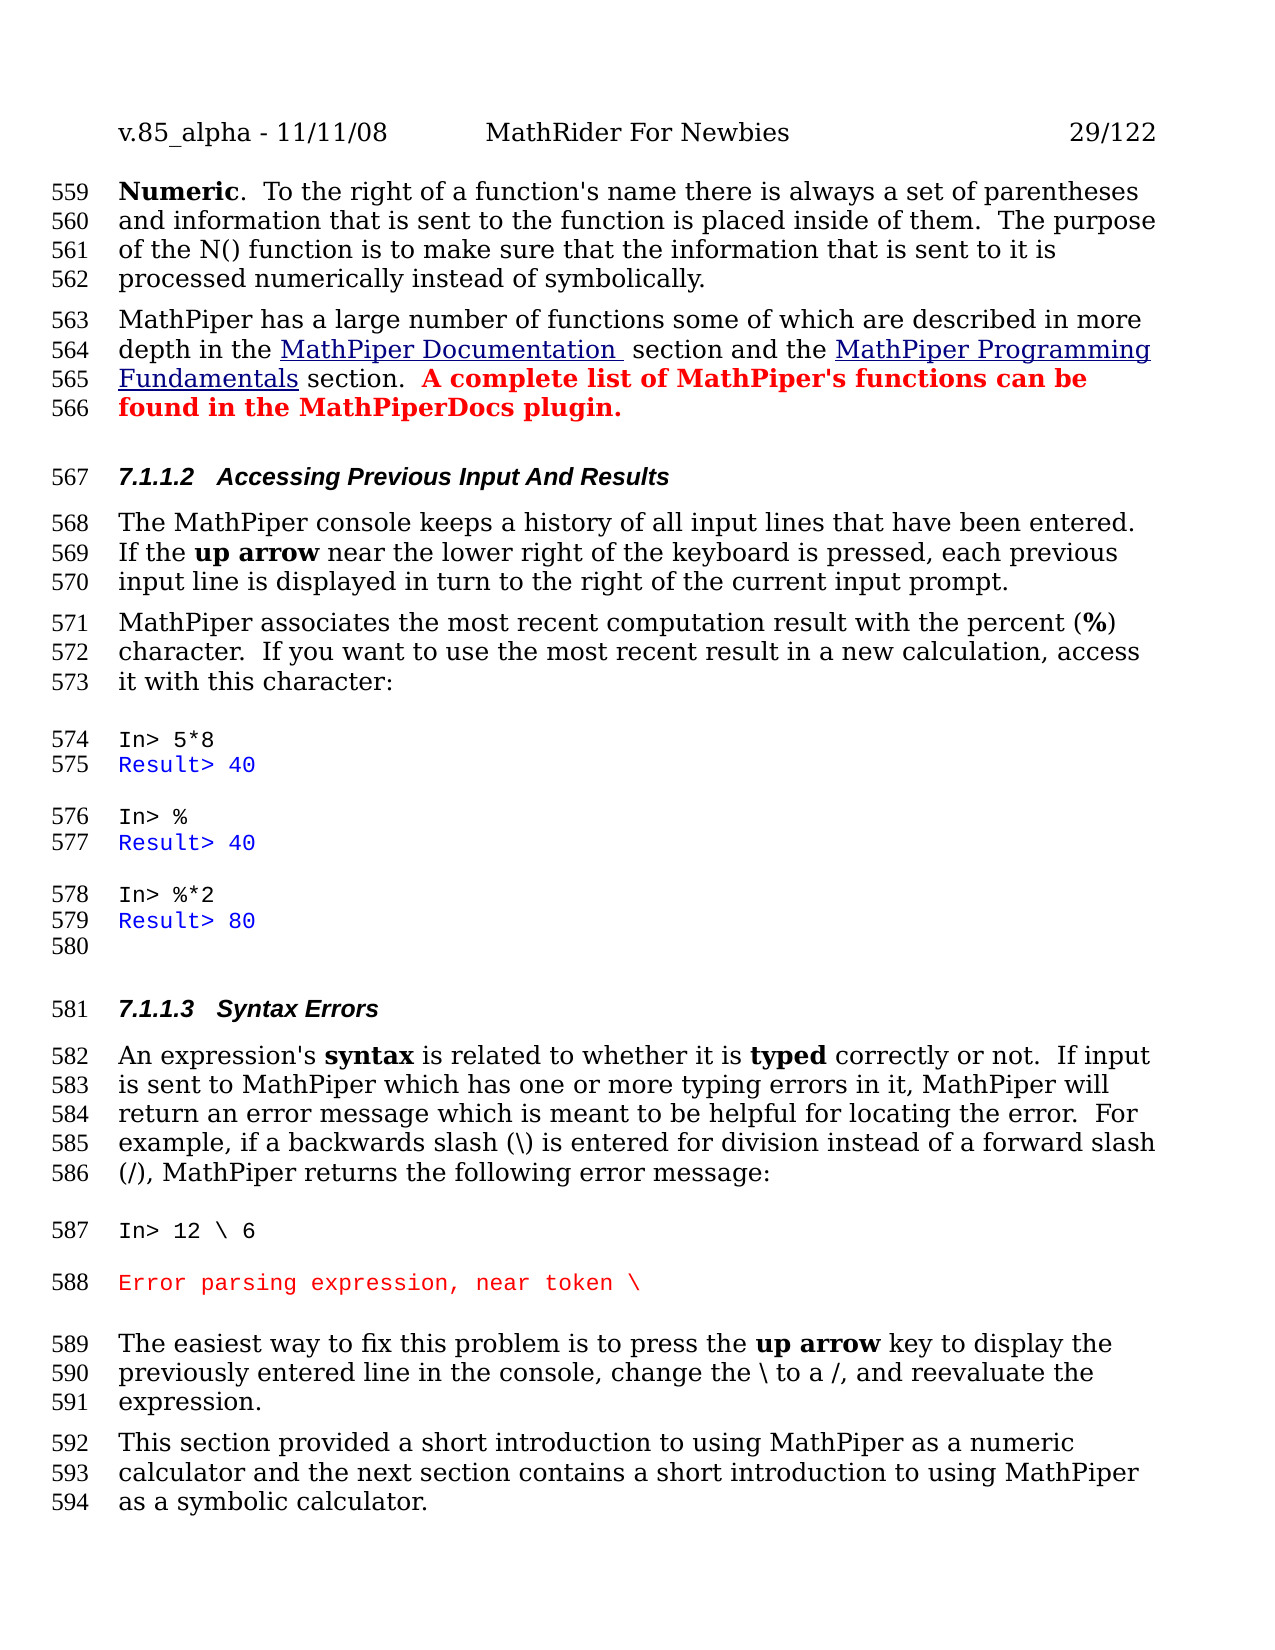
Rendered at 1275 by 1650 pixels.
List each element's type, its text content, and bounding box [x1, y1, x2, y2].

text Numeric. To the right of a function's name there is always a set of parentheses and information that is sent to the function is placed inside of them. The purpose of the N() function is to make sure that the information that is sent to it is processed numerically instead of symbolically. [118, 177, 1157, 294]
text The easiest way to fix this problem is to press the up arrow key to display the previously entered line in the console, change the \ to a /, and reevaluate the expression. [118, 1329, 1157, 1416]
text Error parsing expression, near token \ [118, 1271, 1157, 1297]
subtitle Syntax Errors [118, 994, 1157, 1023]
text In> 12 \ 6 [118, 1219, 1157, 1245]
text In> %*2 [118, 883, 1157, 909]
text Result> 40 [118, 754, 1157, 780]
subtitle Accessing Previous Input And Results [118, 462, 1157, 490]
text In> 5*8 [118, 728, 1157, 754]
text Result> 40 [118, 832, 1157, 858]
text The MathPiper console keeps a history of all input lines that have been entered. If the up arrow near the lower right of the keyboard is pressed, each previous input line is displayed in turn to the right of the current input prompt. [118, 508, 1157, 596]
text MathPiper associates the most recent computation result with the percent (%) character. If you want to use the most recent result in a new calculation, access it with this character: [118, 608, 1157, 696]
text Result> 80 [118, 909, 1157, 935]
text In> % [118, 806, 1157, 832]
text MathPiper has a large number of functions some of which are described in more depth in the MathPiper Documentation section and the MathPiper Programming Fundamentals section. A complete list of MathPiper's functions can be found in the MathPiperDocs plugin. [118, 306, 1157, 423]
text An expression's syntax is related to whether it is typed correctly or not. If input is sent to MathPiper which has one or more typing errors in it, MathPiper will return an error message which is meant to be helpful for locating the error. For example, if a backwards slash (\) is entered for division instead of a forward slash (/), MathPiper returns the following error message: [118, 1041, 1157, 1187]
text This section provided a short introduction to using MathPiper as a numeric calculator and the next section contains a short introduction to using MathPiper as a symbolic calculator. [118, 1428, 1157, 1516]
